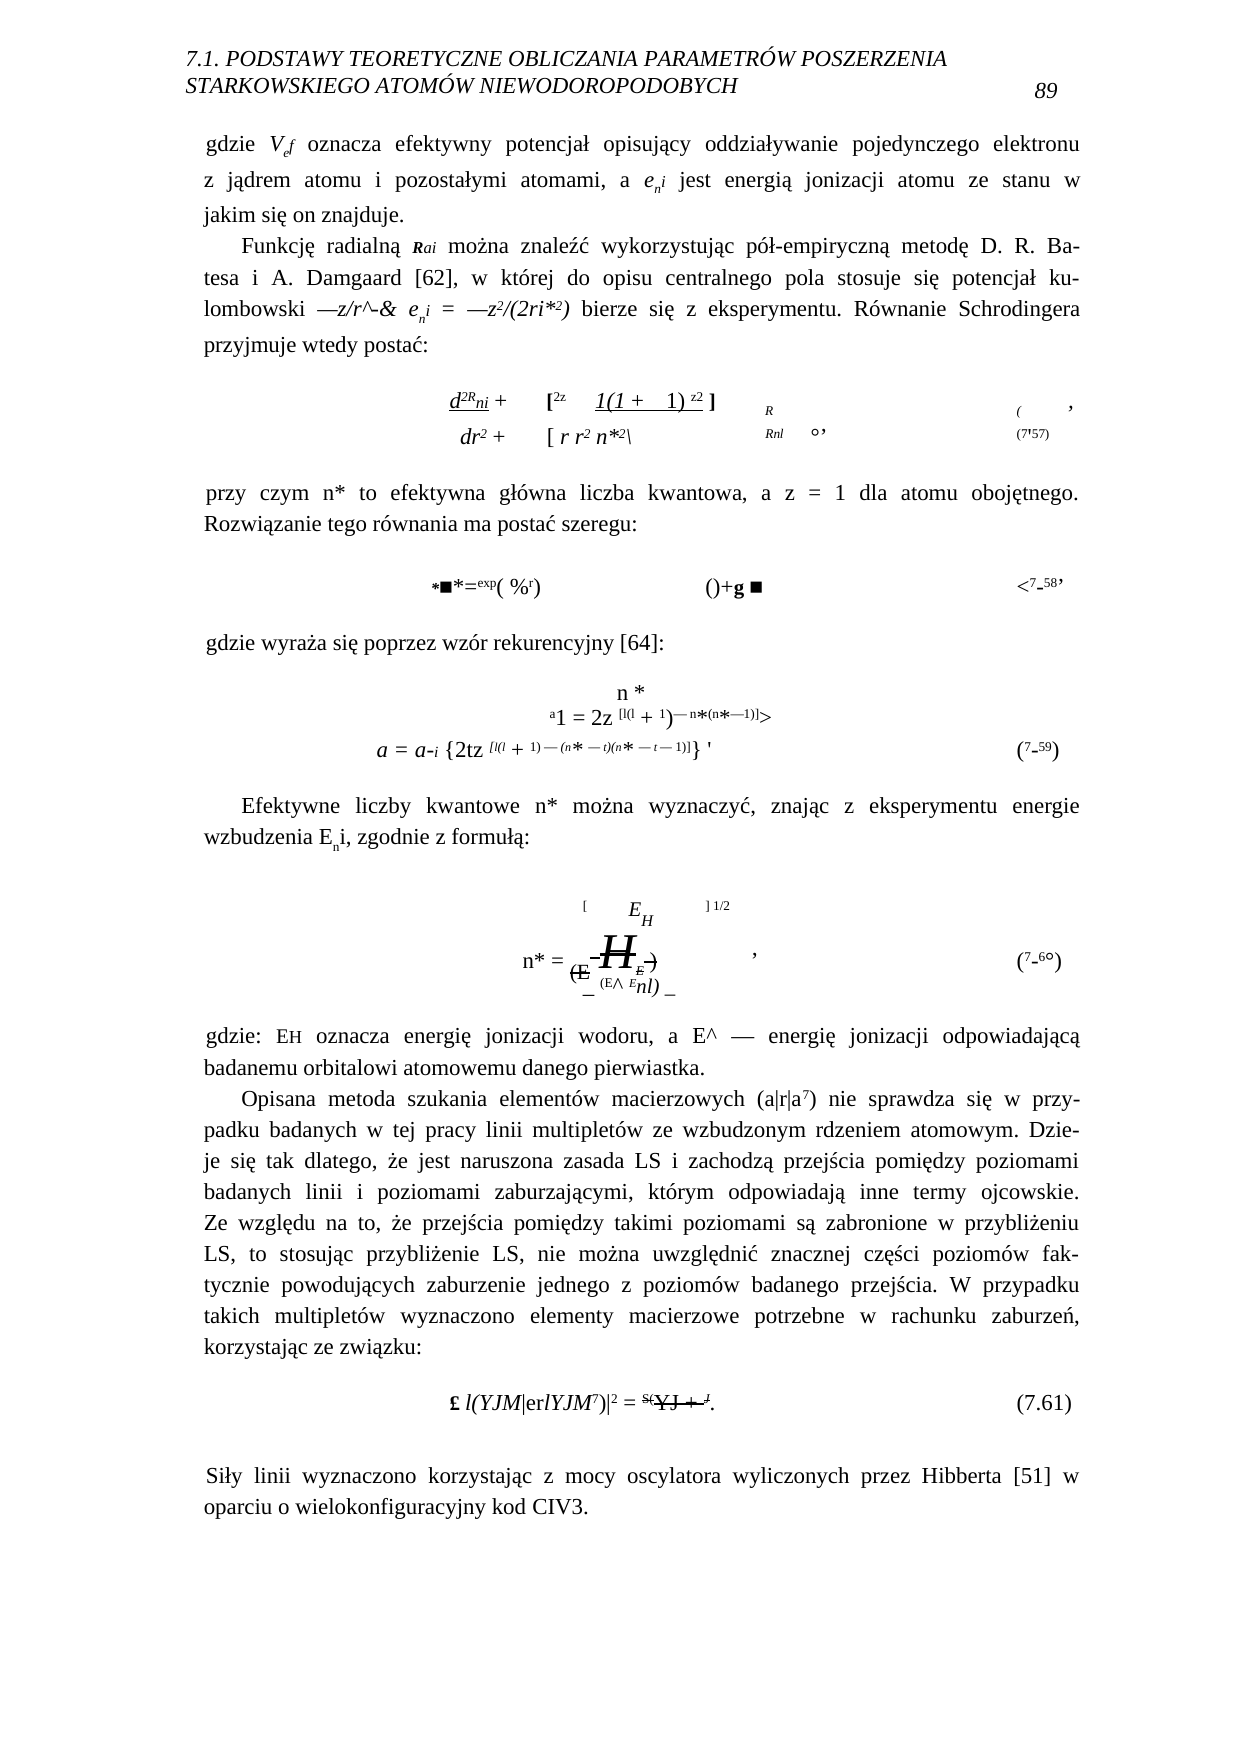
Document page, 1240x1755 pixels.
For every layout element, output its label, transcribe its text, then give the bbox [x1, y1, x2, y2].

text przy czym n* to efektywna główna liczba kwantowa, a z = 1 dla atomu obojętnego. Rozwiązanie tego równania ma postać szeregu: [203, 479, 1081, 537]
text gdzie: Eh oznacza energię jonizacji wodoru, a E^ — energię jonizacji odpowiadającą badanemu orbitalowi atomowemu danego pierwiastka. [203, 1022, 1081, 1080]
text dr2 + [ r r2 n*2\ Rnl °’ (7'57) [460, 423, 1081, 450]
text Siły linii wyznaczono korzystając z mocy oscylatora wyliczonych przez Hibberta [51] w oparciu o wielokonfiguracyjny kod CIV3. [203, 1462, 1081, 1519]
text Efektywne liczby kwantowe n* można wyznaczyć, znając z eksperymentu energie wzbudzenia Eni, zgodnie z formułą: [203, 792, 1081, 854]
text [ Eh ] 1/2 [583, 883, 1081, 931]
text £ l(YJM|erlYJM7)|2 = S(YJ + J. (7.61) [449, 1389, 1081, 1415]
text *■*=exp( %r) ()+g ■ <7-58’ [431, 573, 1081, 599]
text gdzie Vef oznacza efektywny potencjał opisujący oddziaływanie pojedynczego elektronu z jądrem atomu i pozostałymi atomami, a eni jest energią jonizacji atomu ze stanu w jakim się on znajduje. [203, 129, 1081, 228]
text gdzie wyraża się poprzez wzór rekurencyjny [64]: [203, 629, 1081, 655]
text Funkcję radialną Rai można znaleźć wykorzystując pół-empiryczną metodę D. R. Ba- tesa i A. Damgaard [62], w której do opisu centralnego pola stosuje się potencjał ku- lombowski —z/r^-& eni = —z2/(2ri*2) bierze się z eksperymentu. Równanie Schrodingera przyjmuje wtedy postać: [203, 232, 1081, 357]
text n * [181, 678, 1081, 705]
text a1 = 2z [l(l + 1)— n*(n*—1)]> [549, 705, 1081, 730]
text n* = (E HE ) ’ (7-6°) [522, 931, 1081, 978]
text _ (E^ Enl) _ [583, 978, 1081, 997]
text a = a-i {2tz [l(l + 1) — (n* — t)(n* — t — 1)]} ' (7-59) [376, 736, 1081, 762]
text Opisana metoda szukania elementów macierzowych (a|r|a7) nie sprawdza się w przy- padku badanych w tej pracy linii multipletów ze wzbudzonym rdzeniem atomowym. Dzie- je się tak dlatego, że jest naruszona zasada LS i zachodzą przejścia pomiędzy poziomami badanych linii i poziomami zaburzającymi, którym odpowiadają inne termy ojcowskie. Ze względu na to, że przejścia pomiędzy takimi poziomami są zabronione w przybliżeniu LS, to stosując przybliżenie LS, nie można uwzględnić znacznej części poziomów fak- tycznie powodujących zaburzenie jednego z poziomów badanego przejścia. W przypadku takich multipletów wyznaczono elementy macierzowe potrzebne w rachunku zaburzeń, korzystając ze związku: [203, 1084, 1081, 1359]
text d2Rni + [2z 1(1 + 1) z2 ] R ( , [449, 387, 1081, 418]
